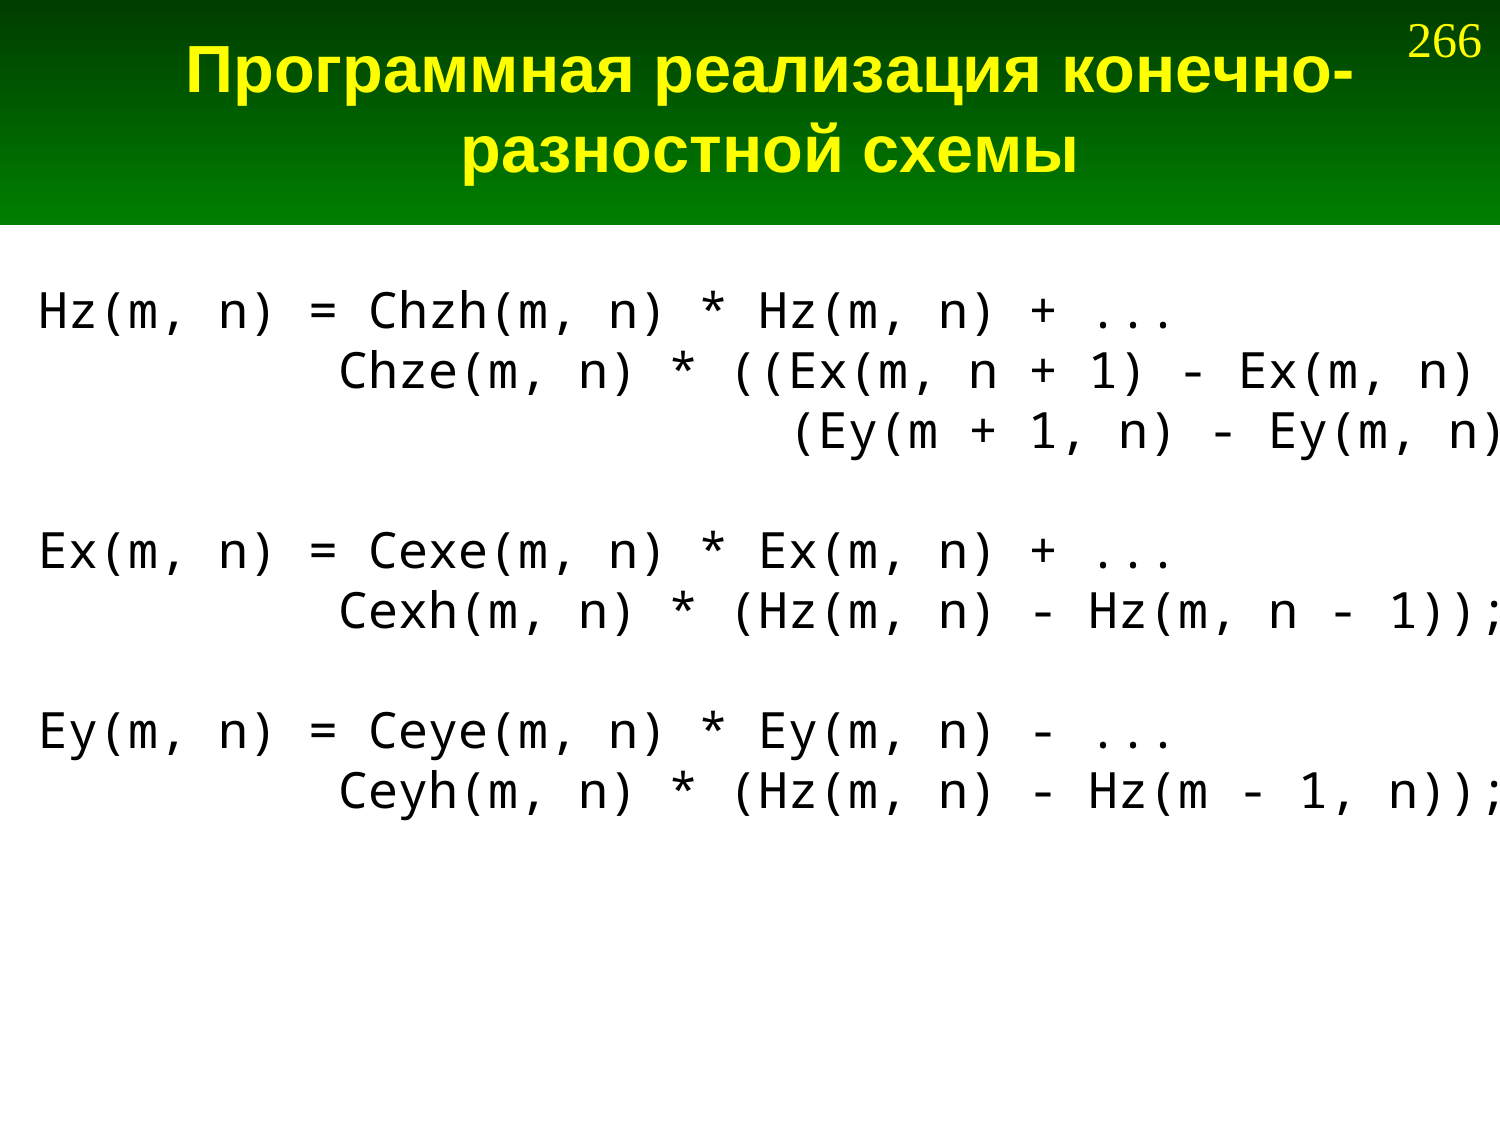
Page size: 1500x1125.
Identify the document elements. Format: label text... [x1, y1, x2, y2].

title Программная реализация конечно-разностной схемы [100, 7, 1441, 204]
text_box Hz(m, n) = Chzh(m, n) * Hz(m, n) + ... Chze(m, n) * ((Ex(m, n + 1) - Ex(m, n) -... (Ey(m + 1, n) - Ey(m, n))); Ex(m, n) = Cexe(m, n) * Ex(m, n) + ... Cexh(m, n) * (Hz(m, n) - Hz(m, n - 1)); Ey(m, n) = Ceye(m, n) * Ey(m, n) - ... Ceyh(m, n) * (Hz(m, n) - Hz(m - 1, n)); [23, 271, 1429, 827]
